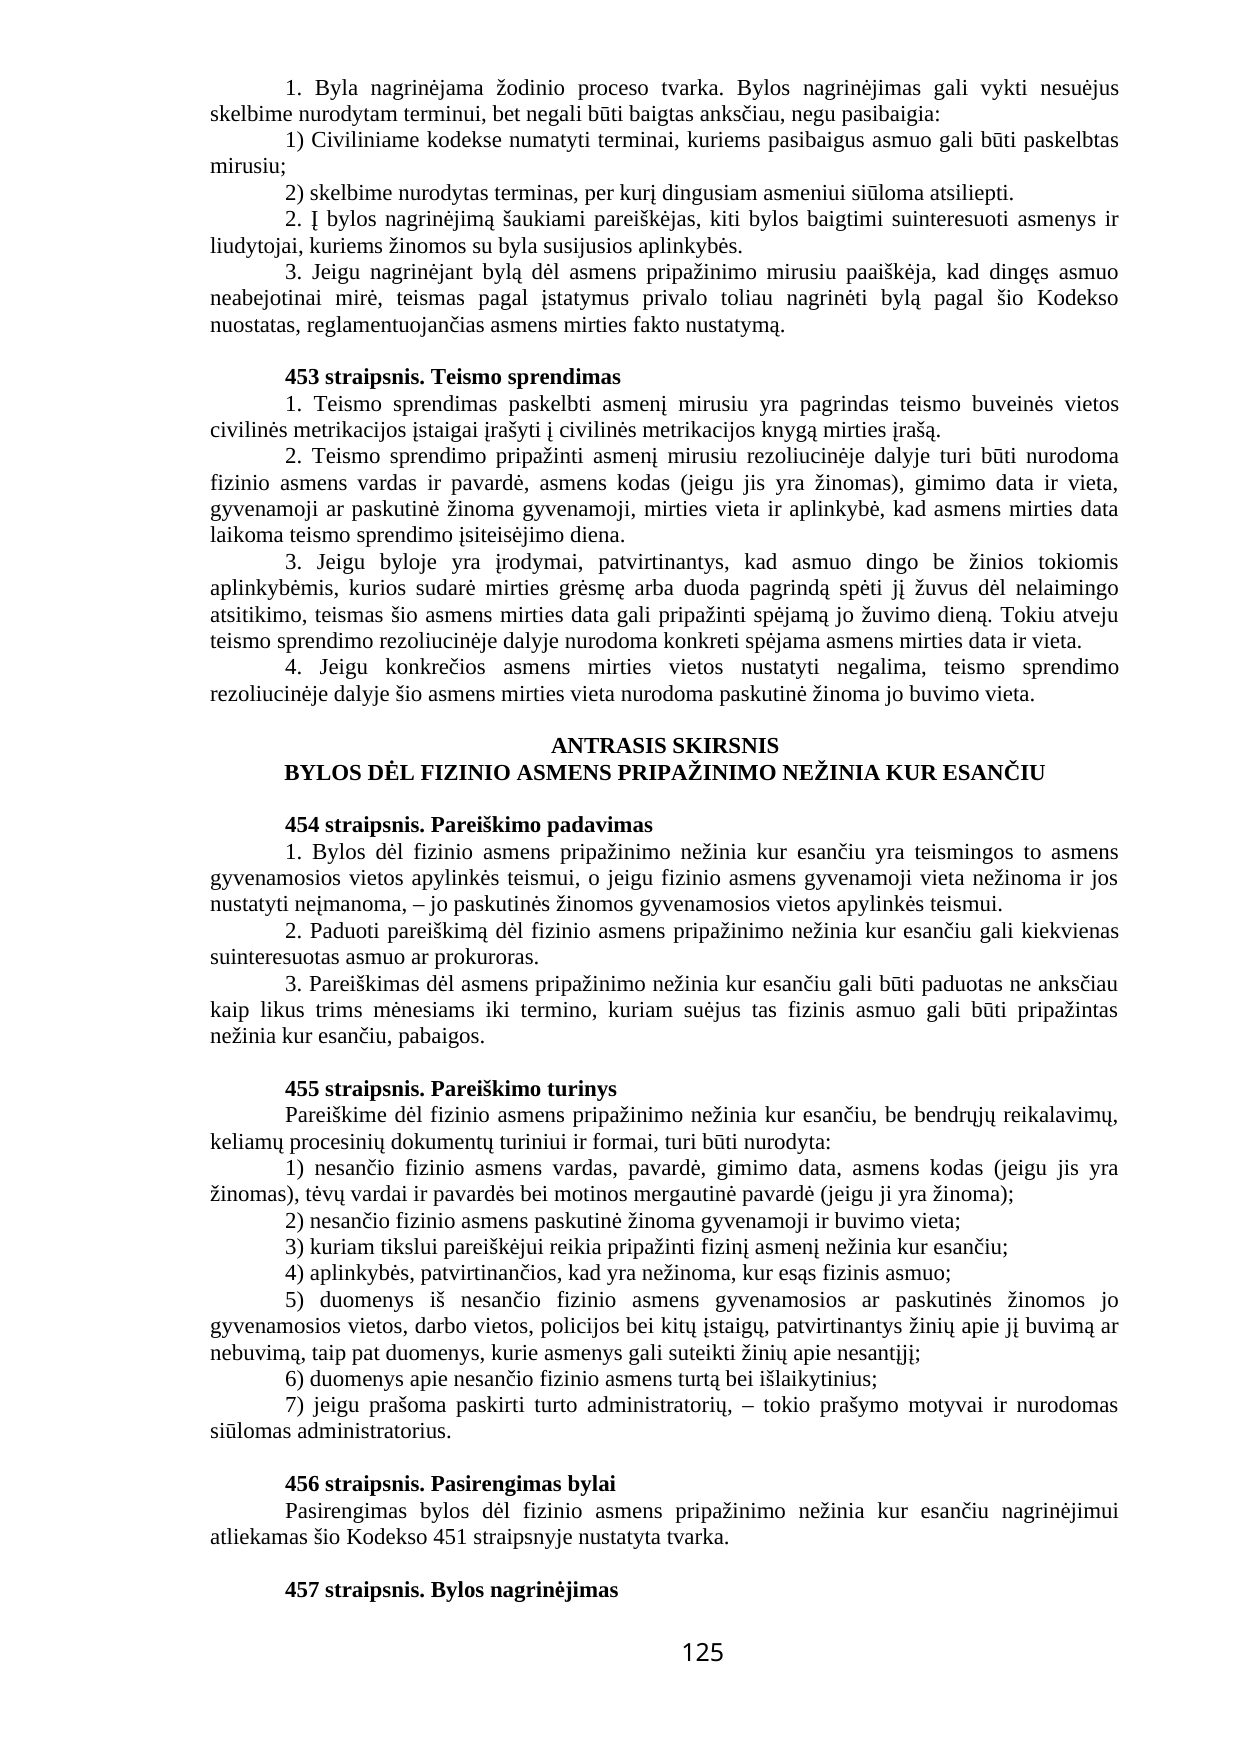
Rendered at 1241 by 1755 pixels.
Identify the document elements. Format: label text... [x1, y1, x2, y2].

text 456 straipsnis. Pasirengimas bylai [210, 1470, 1120, 1497]
text 455 straipsnis. Pareiškimo turinys [210, 1075, 1120, 1101]
subtitle Antrasis skirsnis [210, 732, 1120, 759]
text 3. Jeigu byloje yra įrodymai, patvirtinantys, kad asmuo dingo be žinios tokiomis aplinkybėmis, kurios sudarė mirties grėsmę arba duoda pagrindą spėti jį žuvus dėl nelaimingo atsitikimo, teismas šio asmens mirties data gali pripažinti spėjamą jo žuvimo dieną. Tokiu atveju teismo sprendimo rezoliucinėje dalyje nurodoma konkreti spėjama asmens mirties data ir vieta. [210, 548, 1120, 653]
text 2. Į bylos nagrinėjimą šaukiami pareiškėjas, kiti bylos baigtimi suinteresuoti asmenys ir liudytojai, kuriems žinomos su byla susijusios aplinkybės. [210, 205, 1120, 258]
text 1. Byla nagrinėjama žodinio proceso tvarka. Bylos nagrinėjimas gali vykti nesuėjus skelbime nurodytam terminui, bet negali būti baigtas anksčiau, negu pasibaigia: [210, 73, 1120, 126]
text 3. Pareiškimas dėl asmens pripažinimo nežinia kur esančiu gali būti paduotas ne anksčiau kaip likus trims mėnesiams iki termino, kuriam suėjus tas fizinis asmuo gali būti pripažintas nežinia kur esančiu, pabaigos. [210, 969, 1120, 1049]
text 457 straipsnis. Bylos nagrinėjimas [210, 1576, 1120, 1602]
text Pasirengimas bylos dėl fizinio asmens pripažinimo nežinia kur esančiu nagrinėjimui atliekamas šio Kodekso 451 straipsnyje nustatyta tvarka. [210, 1497, 1120, 1549]
text 1) nesančio fizinio asmens vardas, pavardė, gimimo data, asmens kodas (jeigu jis yra žinomas), tėvų vardai ir pavardės bei motinos mergautinė pavardė (jeigu ji yra žinoma); [210, 1154, 1120, 1207]
text 3. Jeigu nagrinėjant bylą dėl asmens pripažinimo mirusiu paaiškėja, kad dingęs asmuo neabejotinai mirė, teismas pagal įstatymus privalo toliau nagrinėti bylą pagal šio Kodekso nuostatas, reglamentuojančias asmens mirties fakto nustatymą. [210, 258, 1120, 337]
text 2. Paduoti pareiškimą dėl fizinio asmens pripažinimo nežinia kur esančiu gali kiekvienas suinteresuotas asmuo ar prokuroras. [210, 917, 1120, 969]
text 5) duomenys iš nesančio fizinio asmens gyvenamosios ar paskutinės žinomos jo gyvenamosios vietos, darbo vietos, policijos bei kitų įstaigų, patvirtinantys žinių apie jį buvimą ar nebuvimą, taip pat duomenys, kurie asmenys gali suteikti žinių apie nesantįjį; [210, 1286, 1120, 1365]
text 1) Civiliniame kodekse numatyti terminai, kuriems pasibaigus asmuo gali būti paskelbtas mirusiu; [210, 126, 1120, 179]
text 453 straipsnis. Teismo sprendimas [210, 363, 1120, 390]
text 1. Bylos dėl fizinio asmens pripažinimo nežinia kur esančiu yra teismingos to asmens gyvenamosios vietos apylinkės teismui, o jeigu fizinio asmens gyvenamoji vieta nežinoma ir jos nustatyti neįmanoma, – jo paskutinės žinomos gyvenamosios vietos apylinkės teismui. [210, 838, 1120, 917]
text 7) jeigu prašoma paskirti turto administratorių, – tokio prašymo motyvai ir nurodomas siūlomas administratorius. [210, 1391, 1120, 1444]
subtitle BYLOS DĖL Fizinio Asmens pripažinimO nežinia kur esančiu [210, 759, 1120, 785]
text 454 straipsnis. Pareiškimo padavimas [210, 811, 1120, 838]
text 2. Teismo sprendimo pripažinti asmenį mirusiu rezoliucinėje dalyje turi būti nurodoma fizinio asmens vardas ir pavardė, asmens kodas (jeigu jis yra žinomas), gimimo data ir vieta, gyvenamoji ar paskutinė žinoma gyvenamoji, mirties vieta ir aplinkybė, kad asmens mirties data laikoma teismo sprendimo įsiteisėjimo diena. [210, 442, 1120, 548]
text 6) duomenys apie nesančio fizinio asmens turtą bei išlaikytinius; [210, 1365, 1120, 1391]
text 4) aplinkybės, patvirtinančios, kad yra nežinoma, kur esąs fizinis asmuo; [210, 1259, 1120, 1286]
text 3) kuriam tikslui pareiškėjui reikia pripažinti fizinį asmenį nežinia kur esančiu; [210, 1233, 1120, 1259]
text 4. Jeigu konkrečios asmens mirties vietos nustatyti negalima, teismo sprendimo rezoliucinėje dalyje šio asmens mirties vieta nurodoma paskutinė žinoma jo buvimo vieta. [210, 653, 1120, 706]
text 2) skelbime nurodytas terminas, per kurį dingusiam asmeniui siūloma atsiliepti. [210, 179, 1120, 205]
text 2) nesančio fizinio asmens paskutinė žinoma gyvenamoji ir buvimo vieta; [210, 1207, 1120, 1233]
text 1. Teismo sprendimas paskelbti asmenį mirusiu yra pagrindas teismo buveinės vietos civilinės metrikacijos įstaigai įrašyti į civilinės metrikacijos knygą mirties įrašą. [210, 390, 1120, 442]
text Pareiškime dėl fizinio asmens pripažinimo nežinia kur esančiu, be bendrųjų reikalavimų, keliamų procesinių dokumentų turiniui ir formai, turi būti nurodyta: [210, 1101, 1120, 1154]
